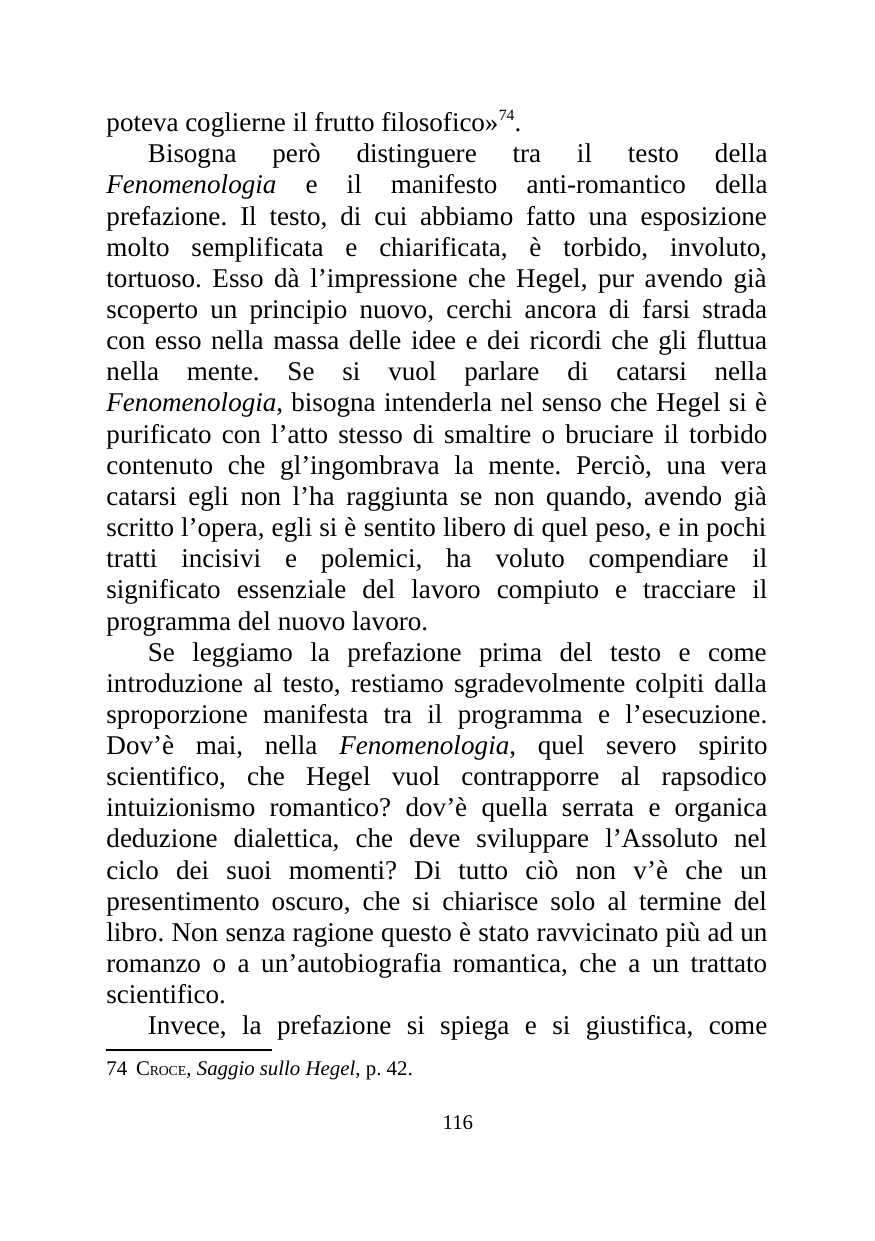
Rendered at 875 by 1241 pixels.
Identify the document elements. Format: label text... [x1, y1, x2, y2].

text poteva coglierne il frutto filosofico». [106, 106, 768, 137]
text Se leggiamo la prefazione prima del testo e come introduzione al testo, restiamo sgradevolmente colpiti dalla sproporzione manifesta tra il programma e l’esecuzione. Dov’è mai, nella Fenomenologia, quel severo spirito scientifico, che Hegel vuol contrapporre al rapsodico intuizionismo romantico? dov’è quella serrata e organica deduzione dialettica, che deve sviluppare l’Assoluto nel ciclo dei suoi momenti? Di tutto ciò non v’è che un presentimento oscuro, che si chiarisce solo al termine del libro. Non senza ragione questo è stato ravvicinato più ad un romanzo o a un’autobiografia romantica, che a un trattato scientifico. [106, 636, 768, 1009]
text Bisogna però distinguere tra il testo della Fenomenologia e il manifesto anti-romantico della prefazione. Il testo, di cui abbiamo fatto una esposizione molto semplificata e chiarificata, è torbido, involuto, tortuoso. Esso dà l’impressione che Hegel, pur avendo già scoperto un principio nuovo, cerchi ancora di farsi strada con esso nella massa delle idee e dei ricordi che gli fluttua nella mente. Se si vuol parlare di catarsi nella Fenomenologia, bisogna intenderla nel senso che Hegel si è purificato con l’atto stesso di smaltire o bruciare il torbido contenuto che gl’ingombrava la mente. Perciò, una vera catarsi egli non l’ha raggiunta se non quando, avendo già scritto l’opera, egli si è sentito libero di quel peso, e in pochi tratti incisivi e polemici, ha voluto compendiare il significato essenziale del lavoro compiuto e tracciare il programma del nuovo lavoro. [106, 137, 768, 636]
text Invece, la prefazione si spiega e si giustifica, come [106, 1009, 768, 1041]
text Croce, Saggio sullo Hegel, p. 42. [106, 1056, 768, 1080]
